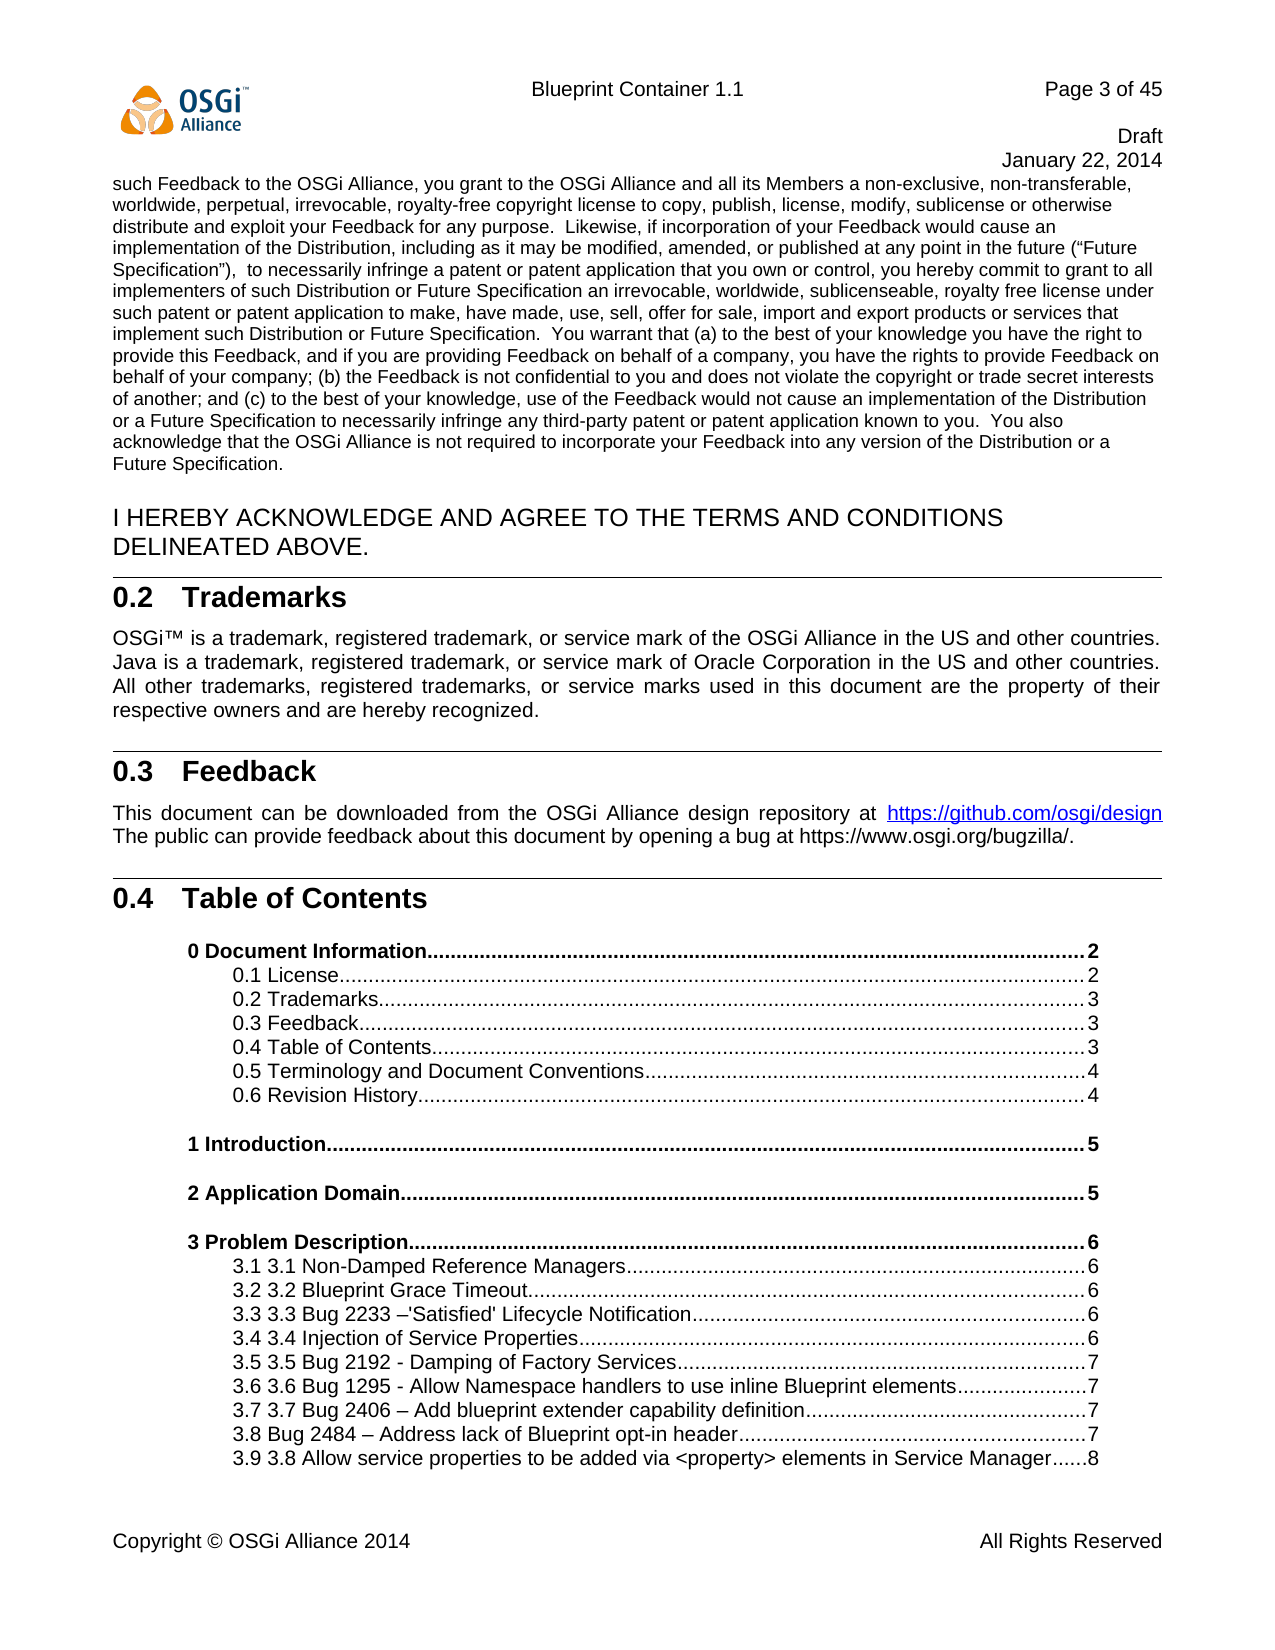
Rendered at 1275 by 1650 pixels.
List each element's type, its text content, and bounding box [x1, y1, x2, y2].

text 0.2 Trademarks 3 [232, 987, 1162, 1011]
text 0.1 License 2 [232, 963, 1162, 987]
text such Feedback to the OSGi Alliance, you grant to the OSGi Alliance and all its Members a non-exclusive, non-transferable, worldwide, perpetual, irrevocable, royalty-free copyright license to copy, publish, license, modify, sublicense or otherwise distribute and exploit your Feedback for any purpose. Likewise, if incorporation of your Feedback would cause an implementation of the Distribution, including as it may be modified, amended, or published at any point in the future (“Future Specification”), to necessarily infringe a patent or patent application that you own or control, you hereby commit to grant to all implementers of such Distribution or Future Specification an irrevocable, worldwide, sublicenseable, royalty free license under such patent or patent application to make, have made, use, sell, offer for sale, import and export products or services that implement such Distribution or Future Specification. You warrant that (a) to the best of your knowledge you have the right to provide this Feedback, and if you are providing Feedback on behalf of a company, you have the rights to provide Feedback on behalf of your company; (b) the Feedback is not confidential to you and does not violate the copyright or trade secret interests of another; and (c) to the best of your knowledge, use of the Feedback would not cause an implementation of the Distribution or a Future Specification to necessarily infringe any third-party patent or patent application known to you. You also acknowledge that the OSGi Alliance is not required to incorporate your Feedback into any version of the Distribution or a Future Specification. [112, 172, 1162, 474]
text 3.9 3.8 Allow service properties to be added via <property> elements in Service Manager 8 [232, 1445, 1162, 1469]
text 0 Document Information 2 [187, 939, 1162, 963]
subtitle Table of Contents [112, 879, 1162, 914]
text 3.6 3.6 Bug 1295 - Allow Namespace handlers to use inline Blueprint elements 7 [232, 1373, 1162, 1397]
text 0.6 Revision History 4 [232, 1083, 1162, 1107]
text 3.4 3.4 Injection of Service Properties 6 [232, 1326, 1162, 1349]
text 3 Problem Description 6 [187, 1230, 1162, 1254]
subtitle Feedback [112, 752, 1162, 788]
text OSGi™ is a trademark, registered trademark, or service mark of the OSGi Alliance in the US and other countries. Java is a trademark, registered trademark, or service mark of Oracle Corporation in the US and other countries. All other trademarks, registered trademarks, or service marks used in this document are the property of their respective owners and are hereby recognized. [112, 626, 1162, 722]
picture [113, 78, 257, 142]
text 3.2 3.2 Blueprint Grace Timeout 6 [232, 1278, 1162, 1302]
text 0.3 Feedback 3 [232, 1011, 1162, 1035]
text 3.7 3.7 Bug 2406 – Add blueprint extender capability definition 7 [232, 1397, 1162, 1421]
text 2 Application Domain 5 [187, 1181, 1162, 1205]
text 0.5 Terminology and Document Conventions 4 [232, 1059, 1162, 1083]
text 3.8 Bug 2484 – Address lack of Blueprint opt-in header 7 [232, 1421, 1162, 1445]
text 0.4 Table of Contents 3 [232, 1035, 1162, 1059]
text 3.5 3.5 Bug 2192 - Damping of Factory Services 7 [232, 1349, 1162, 1373]
text I HEREBY ACKNOWLEDGE AND AGREE TO THE TERMS AND CONDITIONS DELINEATED ABOVE. [112, 503, 1162, 560]
subtitle Trademarks [112, 578, 1162, 614]
text This document can be downloaded from the OSGi Alliance design repository at https://github.com/osgi/design The public can provide feedback about this document by opening a bug at https://www.osgi.org/bugzilla/. [112, 800, 1162, 848]
text 3.3 3.3 Bug 2233 –'Satisfied' Lifecycle Notification 6 [232, 1302, 1162, 1326]
text 1 Introduction 5 [187, 1132, 1162, 1156]
text 3.1 3.1 Non-Damped Reference Managers 6 [232, 1254, 1162, 1278]
